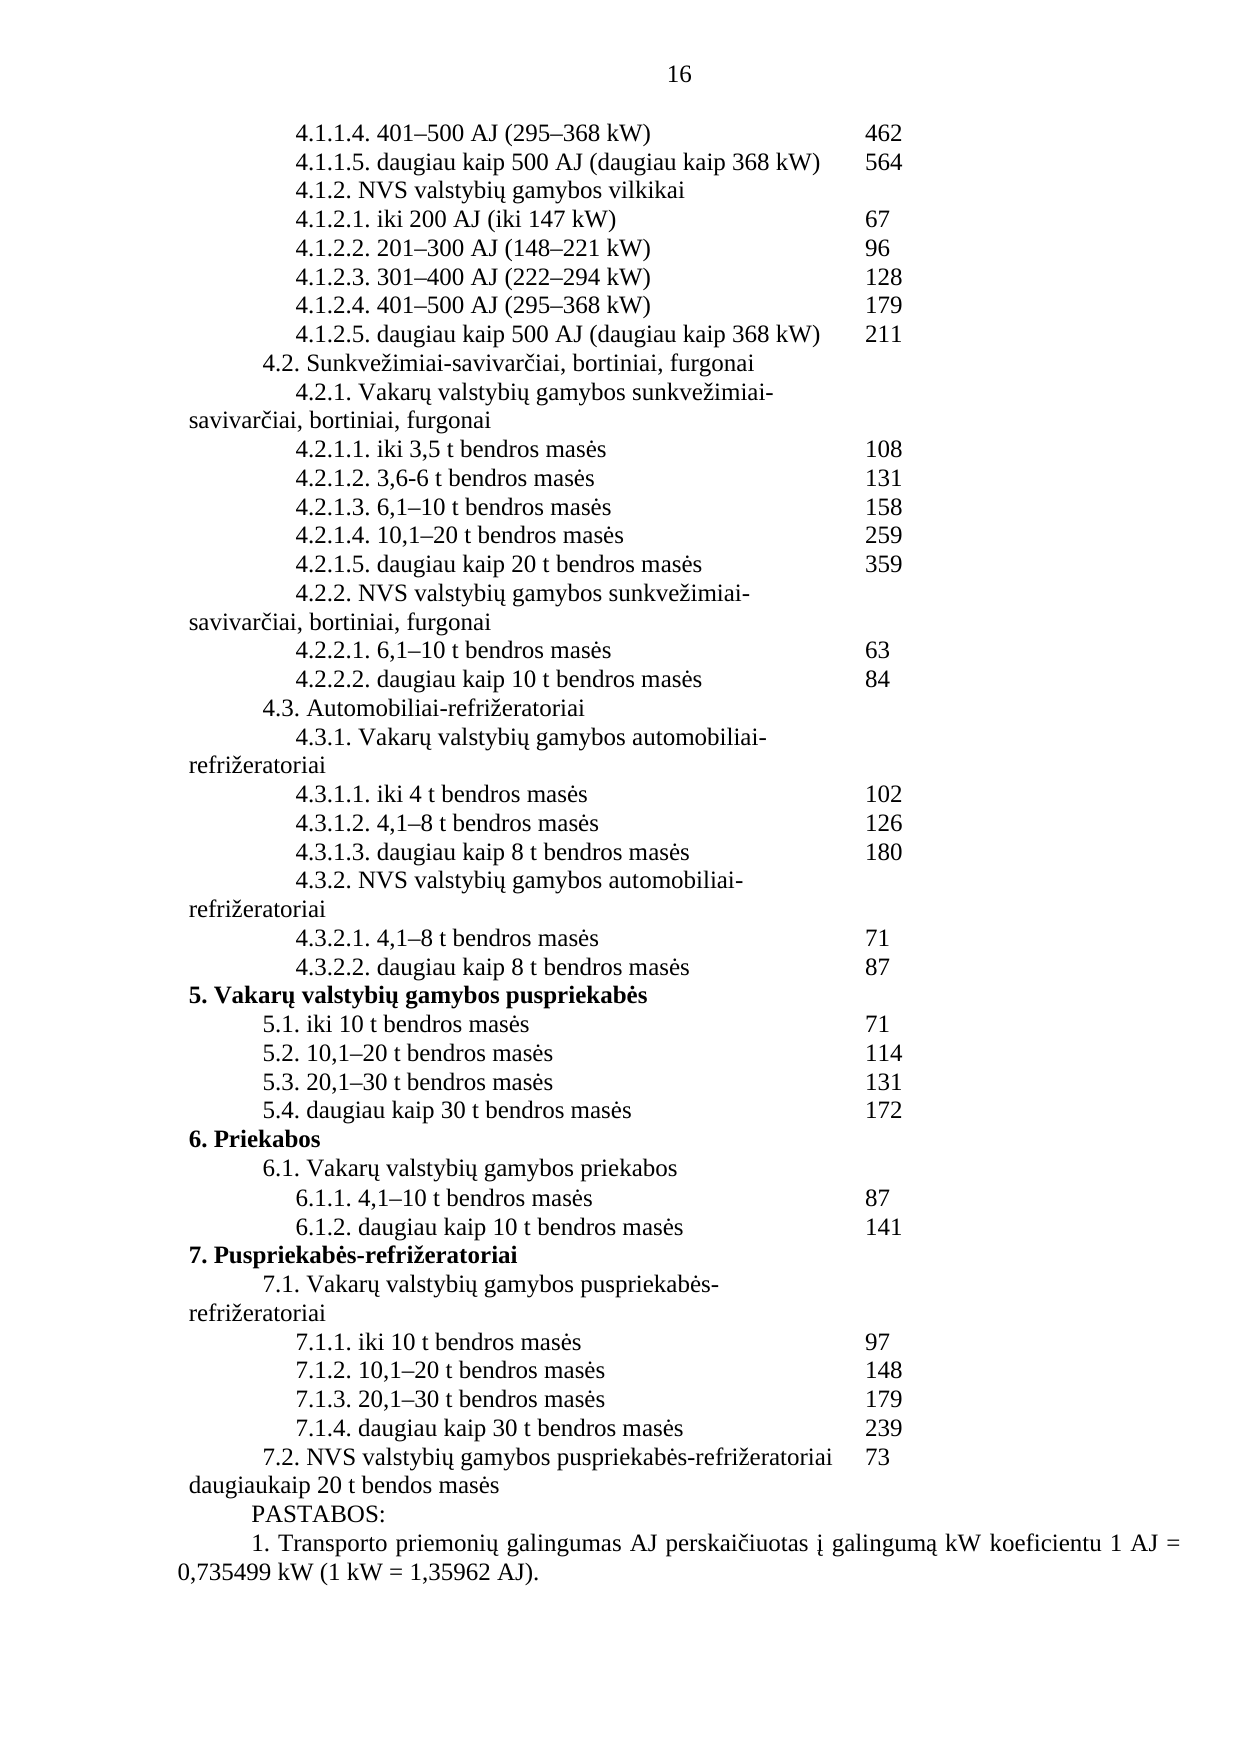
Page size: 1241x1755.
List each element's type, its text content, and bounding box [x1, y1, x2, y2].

table_cell 4.1.2.4. 401–500 AJ (295–368 kW) [177, 291, 853, 319]
table_cell 4.2.1. Vakarų valstybių gamybos sunkvežimiai-savivarčiai, bortiniai, furgonai [177, 377, 853, 434]
table_cell [854, 1124, 1181, 1153]
table_cell 4.1.1.5. daugiau kaip 500 AJ (daugiau kaip 368 kW) [177, 147, 853, 176]
table_cell 4.1.2. NVS valstybių gamybos vilkikai [177, 176, 853, 204]
table_cell 211 [854, 319, 1181, 348]
table_cell 4.1.2.2. 201–300 AJ (148–221 kW) [177, 233, 853, 262]
table_cell 71 [854, 923, 1181, 952]
text PASTABOS: [177, 1499, 1181, 1528]
table_cell 4.2.2.1. 6,1–10 t bendros masės [177, 636, 853, 664]
table_cell 180 [854, 837, 1181, 866]
table_cell 7. Puspriekabės-refrižeratoriai [177, 1240, 853, 1269]
table_cell 4.2.2. NVS valstybių gamybos sunkvežimiai-savivarčiai, bortiniai, furgonai [177, 578, 853, 636]
table_cell 5.3. 20,1–30 t bendros masės [177, 1067, 853, 1096]
table_cell 4.1.1.4. 401–500 AJ (295–368 kW) [177, 118, 853, 147]
table_cell 4.3.2.2. daugiau kaip 8 t bendros masės [177, 952, 853, 981]
table_cell 4.3.1.2. 4,1–8 t bendros masės [177, 808, 853, 837]
table_cell 5.2. 10,1–20 t bendros masės [177, 1038, 853, 1067]
table_cell 259 [854, 521, 1181, 549]
table_cell 128 [854, 262, 1181, 291]
table_cell 4.3.1. Vakarų valstybių gamybos automobiliai-refrižeratoriai [177, 722, 853, 779]
table_cell 131 [854, 1067, 1181, 1096]
table_cell 4.2.1.1. iki 3,5 t bendros masės [177, 434, 853, 463]
table_cell 359 [854, 549, 1181, 578]
table_cell 4.1.2.3. 301–400 AJ (222–294 kW) [177, 262, 853, 291]
table_cell 4.3. Automobiliai-refrižeratoriai [177, 693, 853, 722]
table_cell 6.1.1. 4,1–10 t bendros masės [177, 1183, 853, 1212]
table_cell 7.1. Vakarų valstybių gamybos puspriekabės-refrižeratoriai [177, 1269, 853, 1327]
table_cell 5. Vakarų valstybių gamybos puspriekabės [177, 981, 853, 1009]
table_cell 564 [854, 147, 1181, 176]
table_cell 239 [854, 1413, 1181, 1442]
table_cell [854, 1153, 1181, 1183]
table_cell [854, 1269, 1181, 1327]
table_cell [854, 693, 1181, 722]
table_cell 84 [854, 664, 1181, 693]
table_cell [854, 1240, 1181, 1269]
table_cell 6.1. Vakarų valstybių gamybos priekabos [177, 1153, 853, 1183]
table_cell 462 [854, 118, 1181, 147]
table_cell 97 [854, 1327, 1181, 1355]
table_cell 73 [854, 1442, 1181, 1499]
table_cell 7.1.3. 20,1–30 t bendros masės [177, 1384, 853, 1413]
table_cell 7.1.4. daugiau kaip 30 t bendros masės [177, 1413, 853, 1442]
table_cell 6.1.2. daugiau kaip 10 t bendros masės [177, 1212, 853, 1240]
table_cell 5.4. daugiau kaip 30 t bendros masės [177, 1096, 853, 1124]
table_cell 4.1.2.5. daugiau kaip 500 AJ (daugiau kaip 368 kW) [177, 319, 853, 348]
table_cell 4.3.1.3. daugiau kaip 8 t bendros masės [177, 837, 853, 866]
table_cell 4.3.1.1. iki 4 t bendros masės [177, 779, 853, 808]
table_cell [854, 377, 1181, 434]
table_cell 179 [854, 291, 1181, 319]
text 1. Transporto priemonių galingumas AJ perskaičiuotas į galingumą kW koeficientu 1 AJ = 0,735499 kW (1 kW = 1,35962 AJ). [177, 1528, 1181, 1585]
table_cell 4.2.1.2. 3,6-6 t bendros masės [177, 463, 853, 492]
table_cell 4.2. Sunkvežimiai-savivarčiai, bortiniai, furgonai [177, 348, 853, 377]
table_cell 102 [854, 779, 1181, 808]
table_cell 7.1.1. iki 10 t bendros masės [177, 1327, 853, 1355]
table_cell 4.2.1.3. 6,1–10 t bendros masės [177, 492, 853, 521]
table_cell 87 [854, 1183, 1181, 1212]
table_cell [854, 981, 1181, 1009]
table_cell 4.3.2. NVS valstybių gamybos automobiliai-refrižeratoriai [177, 866, 853, 923]
table_cell 63 [854, 636, 1181, 664]
table_cell [854, 722, 1181, 779]
table_cell [854, 176, 1181, 204]
table_cell 67 [854, 204, 1181, 233]
table_cell 158 [854, 492, 1181, 521]
table_cell 87 [854, 952, 1181, 981]
table_cell 141 [854, 1212, 1181, 1240]
table_cell [854, 578, 1181, 636]
table_cell 96 [854, 233, 1181, 262]
table_cell 71 [854, 1009, 1181, 1038]
table_cell 4.2.1.5. daugiau kaip 20 t bendros masės [177, 549, 853, 578]
table_cell 172 [854, 1096, 1181, 1124]
table_cell 148 [854, 1355, 1181, 1384]
table_cell 131 [854, 463, 1181, 492]
table_cell [854, 866, 1181, 923]
table_cell 108 [854, 434, 1181, 463]
table_cell 5.1. iki 10 t bendros masės [177, 1009, 853, 1038]
table_cell 7.1.2. 10,1–20 t bendros masės [177, 1355, 853, 1384]
table_cell 6. Priekabos [177, 1124, 853, 1153]
table_cell [854, 348, 1181, 377]
table_cell 114 [854, 1038, 1181, 1067]
table_cell 4.1.2.1. iki 200 AJ (iki 147 kW) [177, 204, 853, 233]
table_cell 126 [854, 808, 1181, 837]
table_cell 4.2.1.4. 10,1–20 t bendros masės [177, 521, 853, 549]
table_cell 4.3.2.1. 4,1–8 t bendros masės [177, 923, 853, 952]
table_cell 7.2. NVS valstybių gamybos puspriekabės-refrižeratoriai daugiaukaip 20 t bendos masės [177, 1442, 853, 1499]
table_cell 4.2.2.2. daugiau kaip 10 t bendros masės [177, 664, 853, 693]
table_cell 179 [854, 1384, 1181, 1413]
